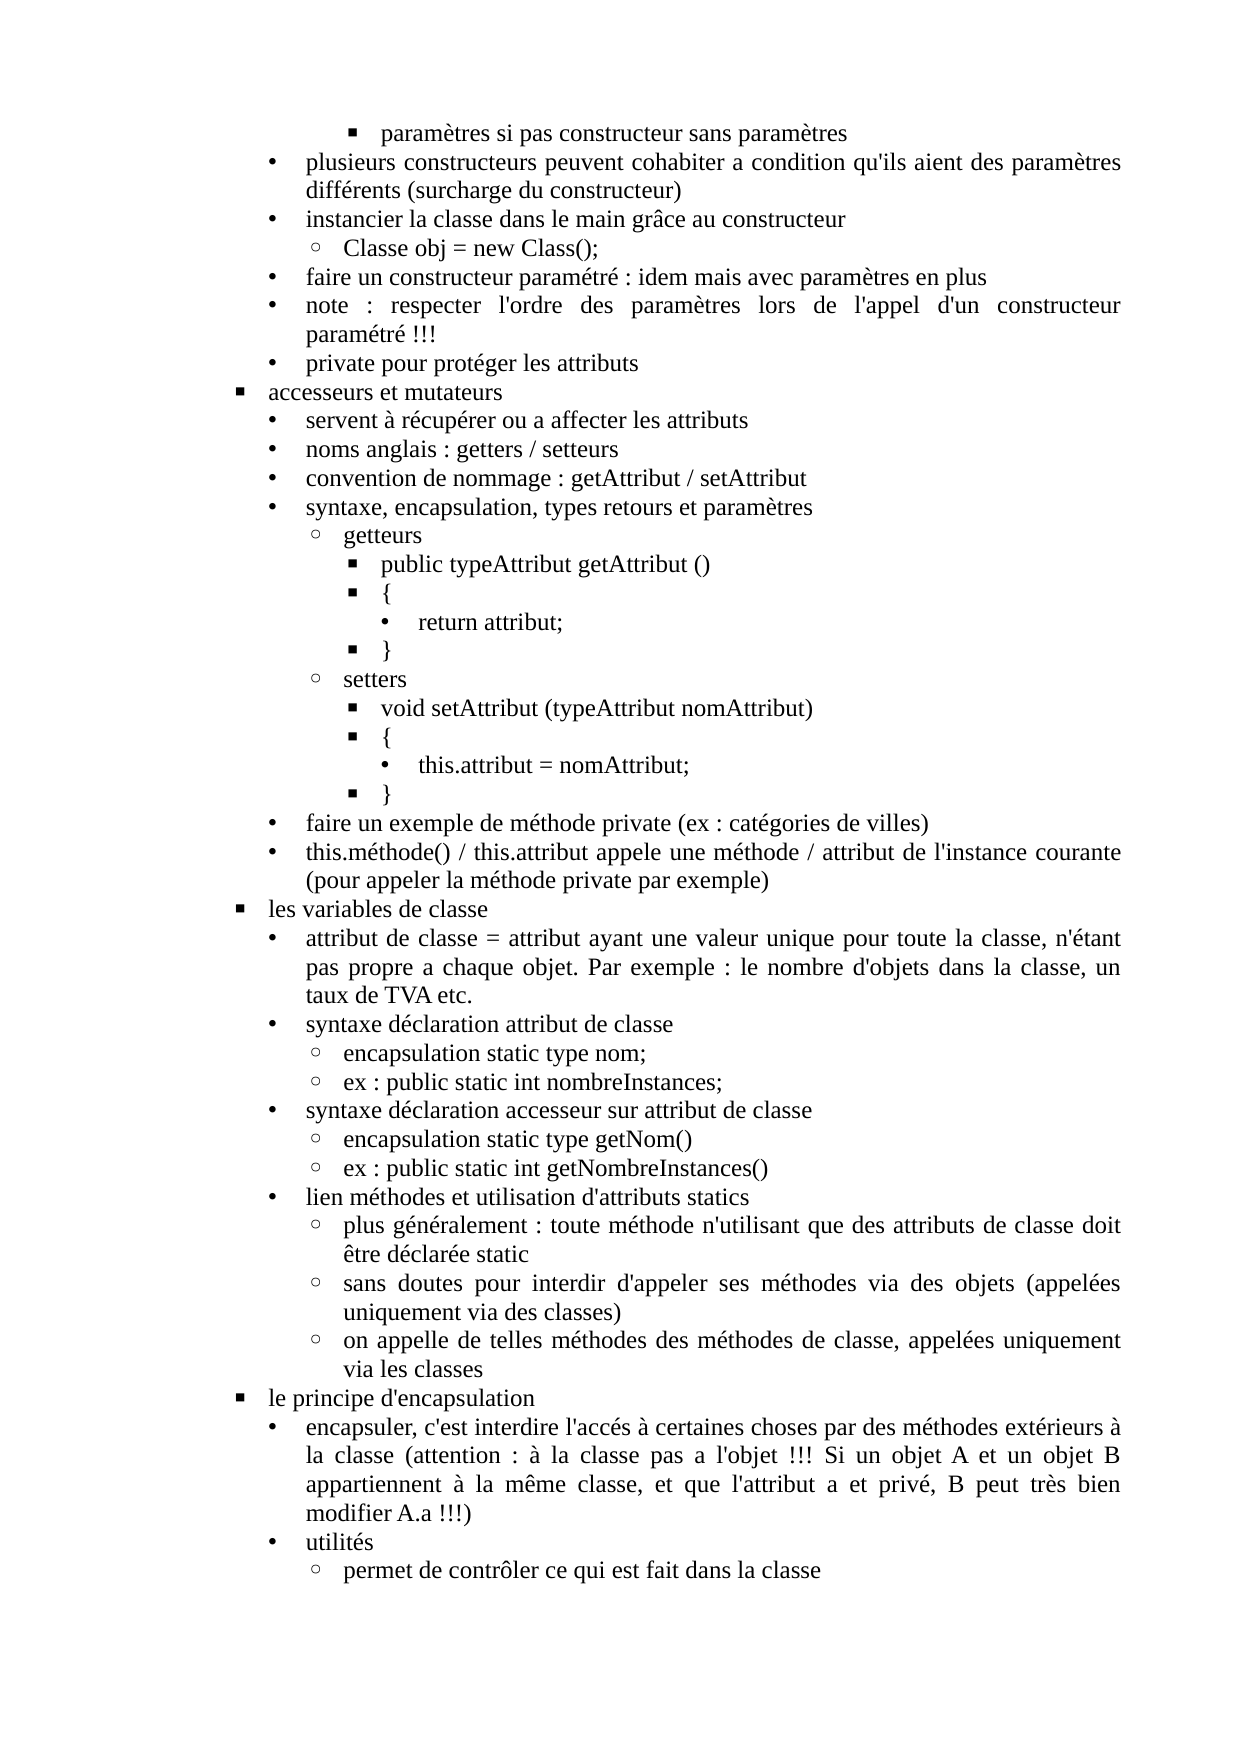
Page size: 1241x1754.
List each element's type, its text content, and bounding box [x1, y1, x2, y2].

list sans doutes pour interdir d'appeler ses méthodes via des objets (appelées uniquement via des classes) [306, 1268, 1122, 1326]
list le principe d'encapsulation [231, 1383, 1122, 1412]
list servent à récupérer ou a affecter les attributs [268, 406, 1122, 434]
list this.attribut = nomAttribut; [381, 751, 1122, 779]
list noms anglais : getters / setteurs [268, 434, 1122, 463]
list on appelle de telles méthodes des méthodes de classe, appelées uniquement via les classes [306, 1326, 1122, 1383]
list utilités [268, 1527, 1122, 1556]
list convention de nommage : getAttribut / setAttribut [268, 463, 1122, 492]
list setters [306, 664, 1122, 693]
list les variables de classe [231, 894, 1122, 923]
list getteurs [306, 521, 1122, 549]
list lien méthodes et utilisation d'attributs statics [268, 1182, 1122, 1211]
list { [343, 722, 1122, 751]
list syntaxe déclaration accesseur sur attribut de classe [268, 1096, 1122, 1124]
list Classe obj = new Class(); [306, 233, 1122, 262]
list } [343, 636, 1122, 664]
list ex : public static int nombreInstances; [306, 1067, 1122, 1096]
list syntaxe, encapsulation, types retours et paramètres [268, 492, 1122, 521]
list ex : public static int getNombreInstances() [306, 1153, 1122, 1182]
list accesseurs et mutateurs [231, 377, 1122, 406]
list private pour protéger les attributs [268, 348, 1122, 377]
list { [343, 578, 1122, 607]
list return attribut; [381, 607, 1122, 636]
list syntaxe déclaration attribut de classe [268, 1009, 1122, 1038]
list paramètres si pas constructeur sans paramètres [343, 118, 1122, 147]
list this.méthode() / this.attribut appele une méthode / attribut de l'instance courante (pour appeler la méthode private par exemple) [268, 837, 1122, 894]
list public typeAttribut getAttribut () [343, 549, 1122, 578]
list encapsuler, c'est interdire l'accés à certaines choses par des méthodes extérieurs à la classe (attention : à la classe pas a l'objet !!! Si un objet A et un objet B appartiennent à la même classe, et que l'attribut a et privé, B peut très bien modifier A.a !!!) [268, 1412, 1122, 1527]
list plusieurs constructeurs peuvent cohabiter a condition qu'ils aient des paramètres différents (surcharge du constructeur) [268, 147, 1122, 204]
list attribut de classe = attribut ayant une valeur unique pour toute la classe, n'étant pas propre a chaque objet. Par exemple : le nombre d'objets dans la classe, un taux de TVA etc. [268, 923, 1122, 1009]
list plus généralement : toute méthode n'utilisant que des attributs de classe doit être déclarée static [306, 1211, 1122, 1268]
list note : respecter l'ordre des paramètres lors de l'appel d'un constructeur paramétré !!! [268, 291, 1122, 348]
list permet de contrôler ce qui est fait dans la classe [306, 1556, 1122, 1584]
list faire un exemple de méthode private (ex : catégories de villes) [268, 808, 1122, 837]
list encapsulation static type nom; [306, 1038, 1122, 1067]
list instancier la classe dans le main grâce au constructeur [268, 204, 1122, 233]
list void setAttribut (typeAttribut nomAttribut) [343, 693, 1122, 722]
list faire un constructeur paramétré : idem mais avec paramètres en plus [268, 262, 1122, 291]
list encapsulation static type getNom() [306, 1124, 1122, 1153]
list } [343, 779, 1122, 808]
